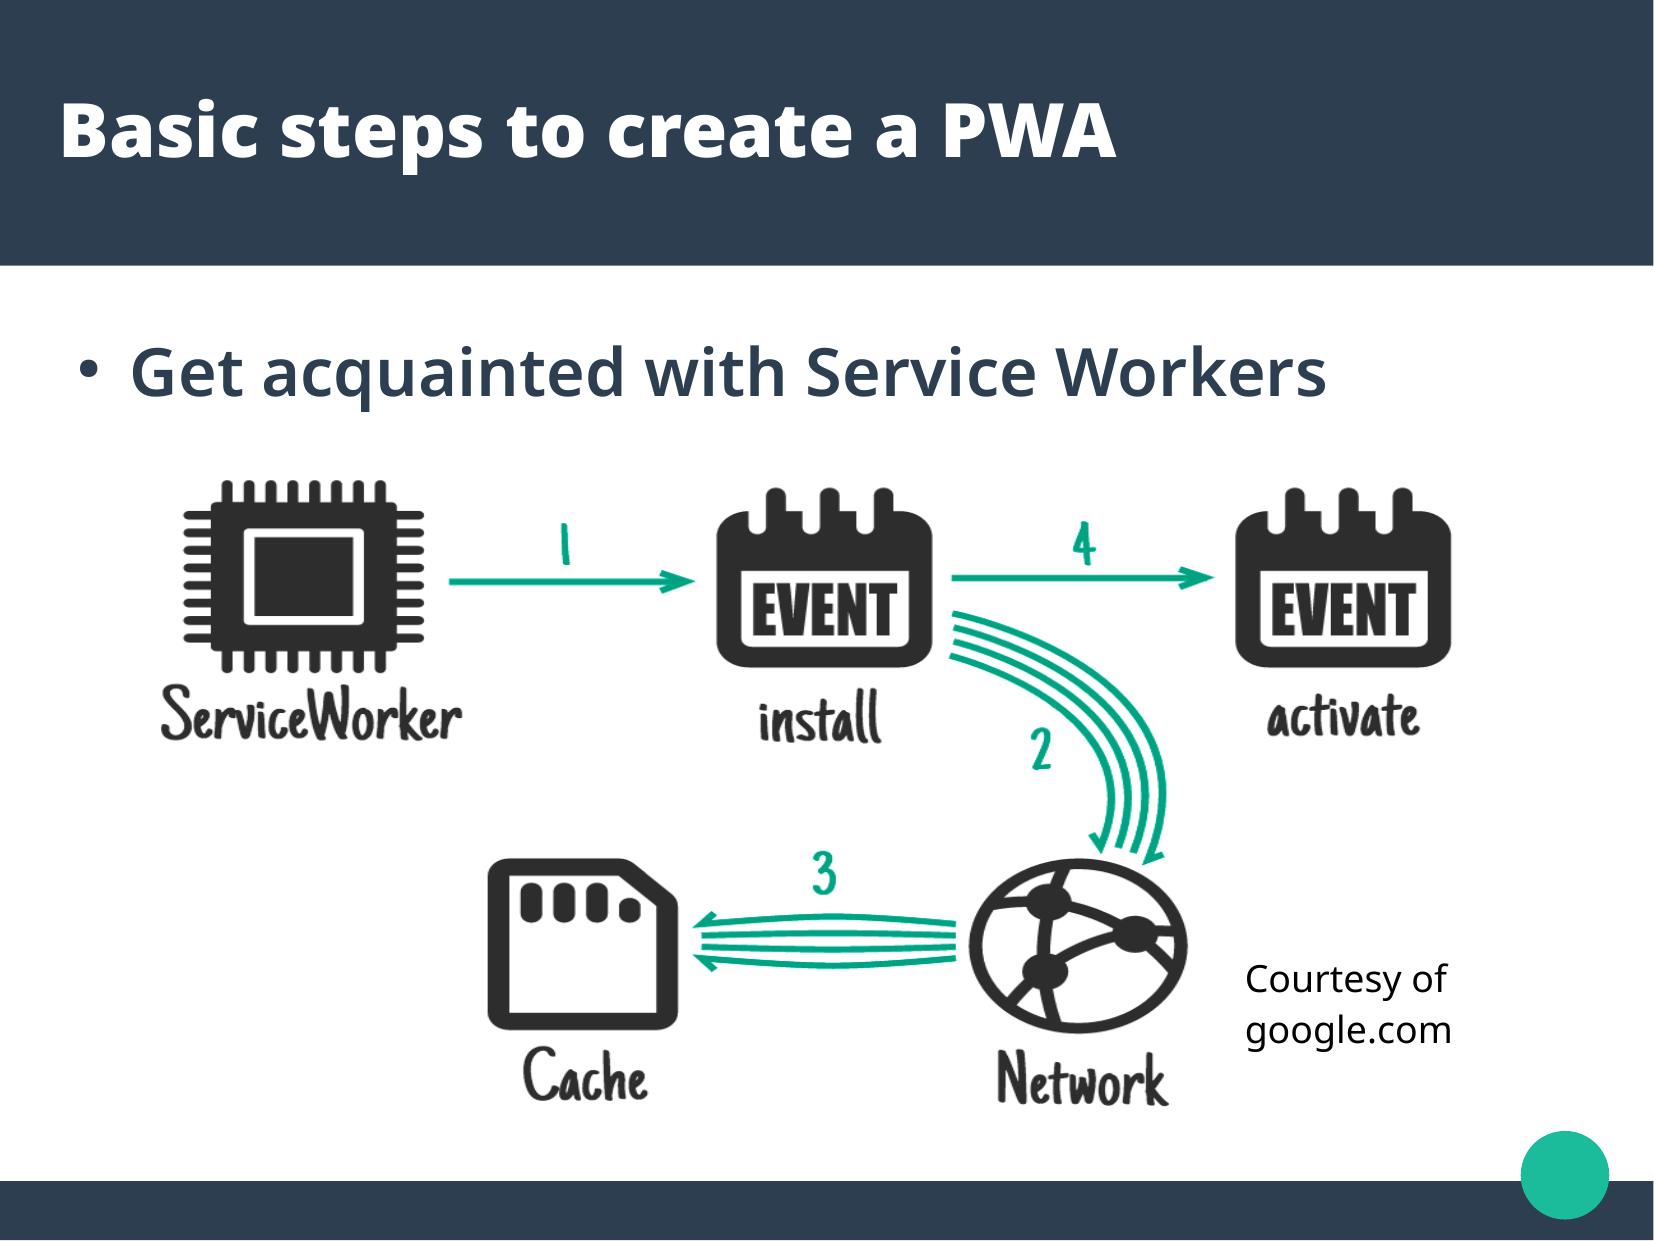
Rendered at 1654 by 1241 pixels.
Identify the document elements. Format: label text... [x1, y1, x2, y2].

list Get acquainted with Service Workers [59, 324, 1595, 1152]
picture [160, 464, 1456, 1111]
title Basic steps to create a PWA [59, 49, 1595, 207]
text_box Courtesy of google.com [1230, 945, 1591, 1055]
